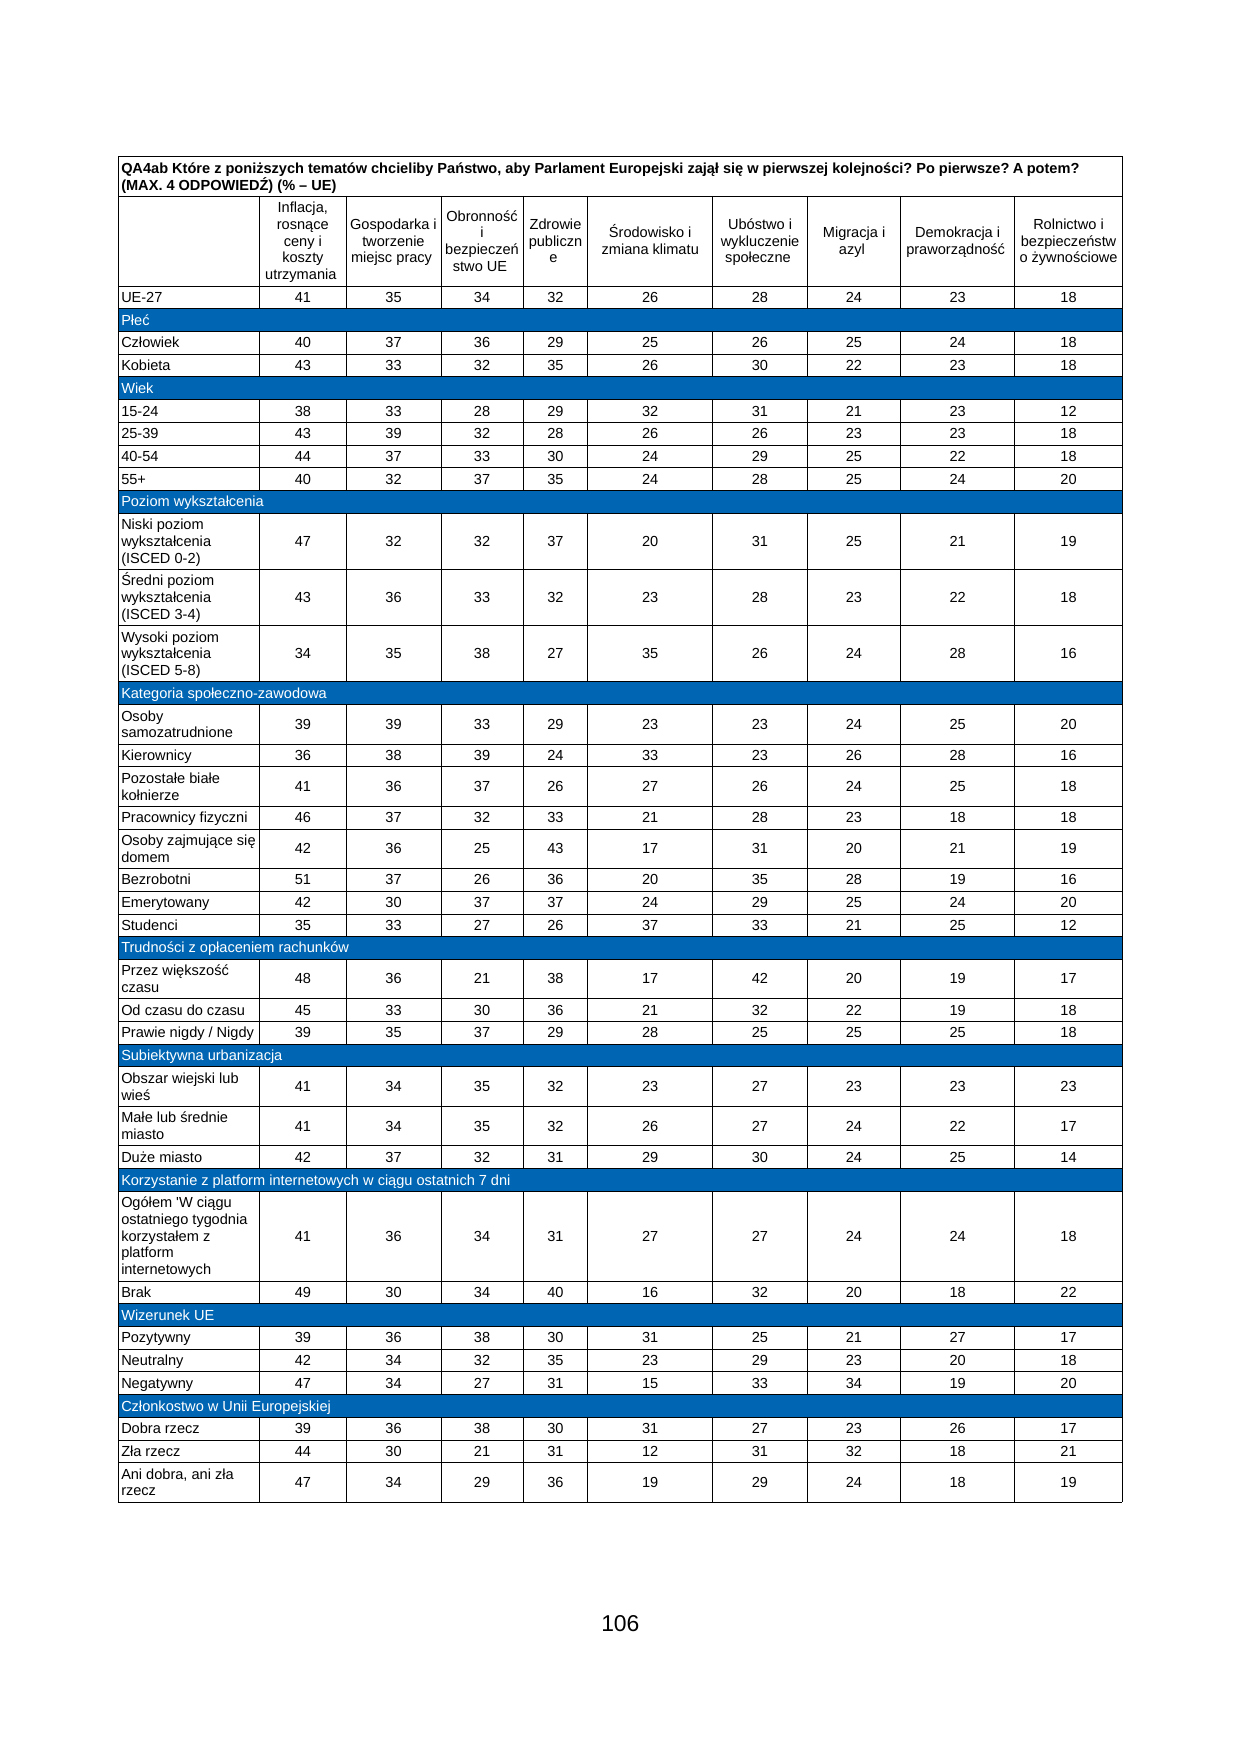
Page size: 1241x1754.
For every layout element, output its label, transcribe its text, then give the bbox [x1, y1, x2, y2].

table_header QA4ab Które z poniższych tematów chcieliby Państwo, aby Parlament Europejski zajął się w pierwszej kolejności? Po pierwsze? A potem? (MAX. 4 ODPOWIEDŹ) (% – UE) [119, 157, 1122, 196]
table_cell 43 [260, 355, 346, 376]
table_cell 49 [260, 1282, 346, 1303]
table_cell 42 [260, 1146, 346, 1168]
table_cell 12 [1015, 400, 1122, 422]
table_cell 25 [901, 1022, 1014, 1044]
table_cell Migracja i azyl [808, 197, 900, 286]
table_cell 37 [442, 767, 523, 806]
table_cell 37 [442, 1022, 523, 1044]
table_cell 41 [260, 767, 346, 806]
table_cell 17 [1015, 1418, 1122, 1439]
table_cell 32 [442, 807, 523, 828]
table_cell 32 [713, 999, 807, 1021]
table_cell 15 [588, 1372, 712, 1394]
table_cell 31 [713, 830, 807, 868]
table_cell 18 [1015, 355, 1122, 376]
table_cell Negatywny [119, 1372, 259, 1394]
table_cell 24 [808, 1107, 900, 1145]
table_cell 24 [901, 332, 1014, 354]
table_cell 25 [901, 915, 1014, 936]
table_cell 30 [524, 446, 587, 467]
table_cell 19 [1015, 514, 1122, 569]
table_cell 34 [442, 1192, 523, 1281]
table_cell 35 [260, 915, 346, 936]
table_cell 31 [524, 1441, 587, 1462]
table_cell Subiektywna urbanizacja [119, 1045, 1122, 1066]
table_cell 25 [901, 1146, 1014, 1168]
table_cell 27 [442, 1372, 523, 1394]
table_cell 42 [260, 892, 346, 913]
table_cell 35 [524, 355, 587, 376]
table_cell Rolnictwo i bezpieczeństwo żywnościowe [1015, 197, 1122, 286]
table_cell 24 [808, 705, 900, 744]
table_cell 29 [524, 705, 587, 744]
table_cell 26 [713, 423, 807, 444]
table_cell 34 [347, 1107, 441, 1145]
table_cell 25 [808, 514, 900, 569]
table_cell 35 [442, 1067, 523, 1106]
table_cell 20 [1015, 468, 1122, 490]
table_cell 48 [260, 960, 346, 998]
table_cell 29 [524, 400, 587, 422]
table_cell 24 [524, 745, 587, 766]
table_cell 23 [808, 1418, 900, 1439]
table_cell 37 [524, 514, 587, 569]
table_cell 28 [808, 869, 900, 891]
table_cell 36 [524, 869, 587, 891]
table_cell Środowisko i zmiana klimatu [588, 197, 712, 286]
table_cell 17 [588, 830, 712, 868]
table_cell 51 [260, 869, 346, 891]
table_cell 18 [1015, 446, 1122, 467]
table_cell 32 [524, 287, 587, 308]
table_cell 20 [808, 830, 900, 868]
table_cell 47 [260, 514, 346, 569]
table_cell 35 [442, 1107, 523, 1145]
table_cell Kierownicy [119, 745, 259, 766]
table_cell 17 [588, 960, 712, 998]
table_cell Wizerunek UE [119, 1304, 1122, 1326]
table_cell 23 [901, 423, 1014, 444]
table_cell 35 [524, 1350, 587, 1371]
table_cell 23 [901, 355, 1014, 376]
table_cell 30 [442, 999, 523, 1021]
table_cell 43 [260, 423, 346, 444]
table_cell 43 [524, 830, 587, 868]
table_cell 16 [1015, 869, 1122, 891]
table_cell 29 [713, 892, 807, 913]
table_cell 39 [260, 1022, 346, 1044]
table_cell 18 [901, 1282, 1014, 1303]
table_cell 26 [901, 1418, 1014, 1439]
table_cell 23 [588, 570, 712, 625]
table_cell 24 [808, 626, 900, 681]
table_cell Inflacja, rosnące ceny i koszty utrzymania [260, 197, 346, 286]
table_cell 32 [588, 400, 712, 422]
table_cell 18 [1015, 1350, 1122, 1371]
table_cell 20 [808, 960, 900, 998]
table_cell 24 [588, 446, 712, 467]
table_cell Osoby samozatrudnione [119, 705, 259, 744]
table_cell 26 [442, 869, 523, 891]
table_cell 35 [524, 468, 587, 490]
table_cell 38 [347, 745, 441, 766]
table_cell 22 [808, 999, 900, 1021]
table_cell 38 [260, 400, 346, 422]
table_cell 28 [588, 1022, 712, 1044]
table_cell Płeć [119, 309, 1122, 331]
table_cell 20 [588, 869, 712, 891]
table_cell 19 [901, 999, 1014, 1021]
table_cell 24 [901, 1192, 1014, 1281]
table_cell 34 [347, 1372, 441, 1394]
table_cell Prawie nigdy / Nigdy [119, 1022, 259, 1044]
table_cell 37 [347, 869, 441, 891]
table_cell 34 [808, 1372, 900, 1394]
table_cell 26 [524, 915, 587, 936]
table_cell 30 [713, 355, 807, 376]
table_cell 18 [1015, 287, 1122, 308]
table_cell 25 [808, 892, 900, 913]
table_cell 29 [713, 1350, 807, 1371]
table_cell 37 [524, 892, 587, 913]
table_cell 34 [442, 287, 523, 308]
table_cell 19 [901, 960, 1014, 998]
table_cell 44 [260, 1441, 346, 1462]
table_cell 23 [808, 570, 900, 625]
table_cell 40 [260, 468, 346, 490]
table_cell 31 [524, 1146, 587, 1168]
table_cell 26 [588, 1107, 712, 1145]
table_cell 41 [260, 1107, 346, 1145]
table_cell 29 [588, 1146, 712, 1168]
table_cell Wysoki poziom wykształcenia (ISCED 5-8) [119, 626, 259, 681]
table_cell 27 [901, 1327, 1014, 1349]
table_cell 32 [442, 355, 523, 376]
table_cell 31 [713, 514, 807, 569]
table_cell 21 [442, 960, 523, 998]
table_cell 23 [588, 705, 712, 744]
table_cell 33 [347, 915, 441, 936]
table_cell 19 [588, 1463, 712, 1502]
table_cell 32 [347, 468, 441, 490]
table_cell 22 [901, 570, 1014, 625]
table_cell 32 [442, 1350, 523, 1371]
table_cell 27 [588, 1192, 712, 1281]
table_cell 39 [347, 705, 441, 744]
table_cell 21 [808, 915, 900, 936]
table_cell 17 [1015, 1107, 1122, 1145]
table_cell 31 [713, 1441, 807, 1462]
table_cell 21 [442, 1441, 523, 1462]
table_cell Trudności z opłaceniem rachunków [119, 937, 1122, 959]
table_cell 19 [901, 869, 1014, 891]
table_cell 31 [524, 1192, 587, 1281]
table_cell Kobieta [119, 355, 259, 376]
table_cell 29 [442, 1463, 523, 1502]
table_cell 27 [713, 1192, 807, 1281]
table_cell 32 [347, 514, 441, 569]
table_cell 25 [901, 705, 1014, 744]
table_cell 39 [347, 423, 441, 444]
table_cell 44 [260, 446, 346, 467]
table_cell 36 [260, 745, 346, 766]
table_cell Pracownicy fizyczni [119, 807, 259, 828]
table_cell 18 [1015, 1022, 1122, 1044]
table_cell 31 [713, 400, 807, 422]
table_cell 23 [713, 745, 807, 766]
table_cell 26 [588, 287, 712, 308]
table_cell 29 [713, 1463, 807, 1502]
table_cell 26 [588, 355, 712, 376]
table_cell 37 [588, 915, 712, 936]
table_cell 25 [808, 1022, 900, 1044]
table_cell 37 [442, 468, 523, 490]
table_cell 33 [713, 915, 807, 936]
table_cell Członkostwo w Unii Europejskiej [119, 1395, 1122, 1417]
table_cell Obronność i bezpieczeństwo UE [442, 197, 523, 286]
table_cell 22 [901, 1107, 1014, 1145]
table_cell 18 [1015, 999, 1122, 1021]
table_cell 31 [588, 1418, 712, 1439]
table_cell 24 [901, 468, 1014, 490]
table_cell 24 [588, 892, 712, 913]
table_cell 27 [713, 1107, 807, 1145]
table_cell 18 [1015, 332, 1122, 354]
table_cell Neutralny [119, 1350, 259, 1371]
table_cell 21 [808, 400, 900, 422]
table_cell Ubóstwo i wykluczenie społeczne [713, 197, 807, 286]
table_cell 30 [524, 1327, 587, 1349]
table_cell 20 [1015, 705, 1122, 744]
table_cell Gospodarka i tworzenie miejsc pracy [347, 197, 441, 286]
table_cell 18 [901, 1441, 1014, 1462]
table_cell 36 [347, 570, 441, 625]
table_cell 24 [808, 287, 900, 308]
table_cell 30 [347, 1282, 441, 1303]
table_cell 17 [1015, 1327, 1122, 1349]
table_cell 37 [347, 446, 441, 467]
table_cell 21 [808, 1327, 900, 1349]
table_cell 23 [808, 1350, 900, 1371]
table_cell 25 [808, 468, 900, 490]
table_cell 33 [713, 1372, 807, 1394]
table_cell Obszar wiejski lub wieś [119, 1067, 259, 1106]
table_cell Ogółem 'W ciągu ostatniego tygodnia korzystałem z platform internetowych [119, 1192, 259, 1281]
table_cell 27 [588, 767, 712, 806]
table_cell 27 [713, 1418, 807, 1439]
table_cell 37 [347, 807, 441, 828]
table_cell 38 [442, 1327, 523, 1349]
table_cell 40-54 [119, 446, 259, 467]
table_cell 39 [260, 705, 346, 744]
table_cell 25 [901, 767, 1014, 806]
table_cell 36 [347, 960, 441, 998]
table_cell 32 [442, 423, 523, 444]
table_cell 20 [588, 514, 712, 569]
table_cell 23 [808, 423, 900, 444]
table_cell 18 [1015, 807, 1122, 828]
table_cell 32 [442, 1146, 523, 1168]
table_cell 24 [808, 1146, 900, 1168]
table_cell 20 [808, 1282, 900, 1303]
table_cell Emerytowany [119, 892, 259, 913]
table_cell Brak [119, 1282, 259, 1303]
table_cell 28 [524, 423, 587, 444]
table_cell 47 [260, 1372, 346, 1394]
table_cell 42 [260, 830, 346, 868]
table_cell 35 [347, 287, 441, 308]
table_cell 36 [524, 999, 587, 1021]
table_cell Osoby zajmujące się domem [119, 830, 259, 868]
table_cell 25 [713, 1327, 807, 1349]
table_cell 42 [260, 1350, 346, 1371]
table_cell 21 [901, 514, 1014, 569]
table_cell 26 [713, 626, 807, 681]
table_cell 16 [1015, 626, 1122, 681]
table_cell 36 [347, 1418, 441, 1439]
table_cell 22 [1015, 1282, 1122, 1303]
table_cell Małe lub średnie miasto [119, 1107, 259, 1145]
table_cell 36 [524, 1463, 587, 1502]
table_cell 25-39 [119, 423, 259, 444]
table_cell 28 [713, 807, 807, 828]
table_cell 33 [442, 570, 523, 625]
table_cell 36 [347, 767, 441, 806]
table_cell 32 [713, 1282, 807, 1303]
table_cell 33 [442, 446, 523, 467]
table_cell 31 [588, 1327, 712, 1349]
table_cell 33 [347, 355, 441, 376]
table_cell 23 [808, 807, 900, 828]
table_cell 25 [588, 332, 712, 354]
table_cell 20 [1015, 892, 1122, 913]
table_cell 31 [524, 1372, 587, 1394]
table_cell 26 [808, 745, 900, 766]
table_cell 33 [588, 745, 712, 766]
table_cell 36 [347, 1327, 441, 1349]
table_cell Zdrowie publiczne [524, 197, 587, 286]
table_cell 23 [1015, 1067, 1122, 1106]
table_cell 19 [901, 1372, 1014, 1394]
table_cell 34 [347, 1067, 441, 1106]
table_cell 21 [1015, 1441, 1122, 1462]
table_cell 28 [713, 287, 807, 308]
table_cell 21 [901, 830, 1014, 868]
table_cell 45 [260, 999, 346, 1021]
table_cell 17 [1015, 960, 1122, 998]
table_cell 34 [347, 1350, 441, 1371]
table_cell 42 [713, 960, 807, 998]
table_cell 23 [901, 287, 1014, 308]
table_cell 18 [1015, 423, 1122, 444]
table_cell Wiek [119, 377, 1122, 399]
table_cell 24 [901, 892, 1014, 913]
table_cell 41 [260, 1192, 346, 1281]
table_cell 43 [260, 570, 346, 625]
table_cell 27 [713, 1067, 807, 1106]
table_cell 15-24 [119, 400, 259, 422]
table_cell 18 [901, 1463, 1014, 1502]
table_cell 33 [347, 400, 441, 422]
table_cell 39 [260, 1418, 346, 1439]
table_cell 21 [588, 999, 712, 1021]
table_cell Dobra rzecz [119, 1418, 259, 1439]
table_cell 23 [588, 1067, 712, 1106]
table_cell 24 [808, 767, 900, 806]
table_cell Niski poziom wykształcenia (ISCED 0-2) [119, 514, 259, 569]
table_cell 37 [347, 332, 441, 354]
table_cell 18 [1015, 1192, 1122, 1281]
table_cell 28 [901, 745, 1014, 766]
table_cell 29 [713, 446, 807, 467]
table_cell 23 [901, 400, 1014, 422]
table_cell 32 [808, 1441, 900, 1462]
table_cell 20 [1015, 1372, 1122, 1394]
table_cell Pozytywny [119, 1327, 259, 1349]
table_cell Kategoria społeczno-zawodowa [119, 682, 1122, 704]
table_cell 23 [901, 1067, 1014, 1106]
table_cell 12 [1015, 915, 1122, 936]
table_cell 25 [808, 332, 900, 354]
table_cell Demokracja i praworządność [901, 197, 1014, 286]
table_cell 18 [1015, 570, 1122, 625]
table_cell 25 [442, 830, 523, 868]
table_cell 28 [713, 468, 807, 490]
table_cell Przez większość czasu [119, 960, 259, 998]
table_cell Studenci [119, 915, 259, 936]
table_cell 40 [524, 1282, 587, 1303]
table_cell 26 [588, 423, 712, 444]
table_cell 33 [442, 705, 523, 744]
table_cell 23 [588, 1350, 712, 1371]
table_cell 26 [713, 767, 807, 806]
table_cell 37 [347, 1146, 441, 1168]
table_cell 19 [1015, 1463, 1122, 1502]
table_cell Średni poziom wykształcenia (ISCED 3-4) [119, 570, 259, 625]
table_cell 24 [588, 468, 712, 490]
table_cell 27 [442, 915, 523, 936]
table_cell 22 [901, 446, 1014, 467]
table_cell 47 [260, 1463, 346, 1502]
table_cell 24 [808, 1192, 900, 1281]
table_cell 28 [442, 400, 523, 422]
table_cell 16 [588, 1282, 712, 1303]
table_cell 29 [524, 332, 587, 354]
table_cell 12 [588, 1441, 712, 1462]
table_cell 16 [1015, 745, 1122, 766]
table_cell 14 [1015, 1146, 1122, 1168]
table_cell 32 [524, 570, 587, 625]
table_cell 34 [260, 626, 346, 681]
table_cell 33 [347, 999, 441, 1021]
table_cell 24 [808, 1463, 900, 1502]
table_cell 29 [524, 1022, 587, 1044]
table_cell 18 [901, 807, 1014, 828]
table_cell 28 [713, 570, 807, 625]
table_cell 35 [347, 1022, 441, 1044]
table_cell 28 [901, 626, 1014, 681]
table_cell 38 [442, 1418, 523, 1439]
table_cell 38 [524, 960, 587, 998]
table_cell 34 [347, 1463, 441, 1502]
table_cell Człowiek [119, 332, 259, 354]
table_cell 35 [347, 626, 441, 681]
table_cell Zła rzecz [119, 1441, 259, 1462]
table_cell 26 [713, 332, 807, 354]
table_cell 41 [260, 287, 346, 308]
table_cell Korzystanie z platform internetowych w ciągu ostatnich 7 dni [119, 1169, 1122, 1191]
table_cell 32 [524, 1067, 587, 1106]
table_cell 38 [442, 626, 523, 681]
table_cell 39 [260, 1327, 346, 1349]
table_cell Pozostałe białe kołnierze [119, 767, 259, 806]
table_cell 36 [442, 332, 523, 354]
table_cell Poziom wykształcenia [119, 491, 1122, 513]
table_cell 26 [524, 767, 587, 806]
table_cell 34 [442, 1282, 523, 1303]
table_cell 22 [808, 355, 900, 376]
table_cell Bezrobotni [119, 869, 259, 891]
table_cell UE-27 [119, 287, 259, 308]
table_cell 23 [713, 705, 807, 744]
table_cell 25 [808, 446, 900, 467]
table_cell 27 [524, 626, 587, 681]
table_cell Duże miasto [119, 1146, 259, 1168]
table_cell 39 [442, 745, 523, 766]
table_cell 23 [808, 1067, 900, 1106]
table_cell [119, 197, 259, 286]
table_cell 19 [1015, 830, 1122, 868]
table_cell 33 [524, 807, 587, 828]
table_cell 41 [260, 1067, 346, 1106]
table_cell 37 [442, 892, 523, 913]
table_cell 40 [260, 332, 346, 354]
table_cell 36 [347, 830, 441, 868]
table_cell 55+ [119, 468, 259, 490]
table_cell 35 [588, 626, 712, 681]
table_cell 30 [347, 892, 441, 913]
table_cell 46 [260, 807, 346, 828]
table_cell 32 [524, 1107, 587, 1145]
table_cell 35 [713, 869, 807, 891]
table_cell 30 [713, 1146, 807, 1168]
table_cell Ani dobra, ani zła rzecz [119, 1463, 259, 1502]
table_cell 32 [442, 514, 523, 569]
table_cell 20 [901, 1350, 1014, 1371]
table_cell 30 [347, 1441, 441, 1462]
table_cell 36 [347, 1192, 441, 1281]
table_cell 18 [1015, 767, 1122, 806]
table_cell 30 [524, 1418, 587, 1439]
table_cell 21 [588, 807, 712, 828]
table_cell Od czasu do czasu [119, 999, 259, 1021]
table_cell 25 [713, 1022, 807, 1044]
